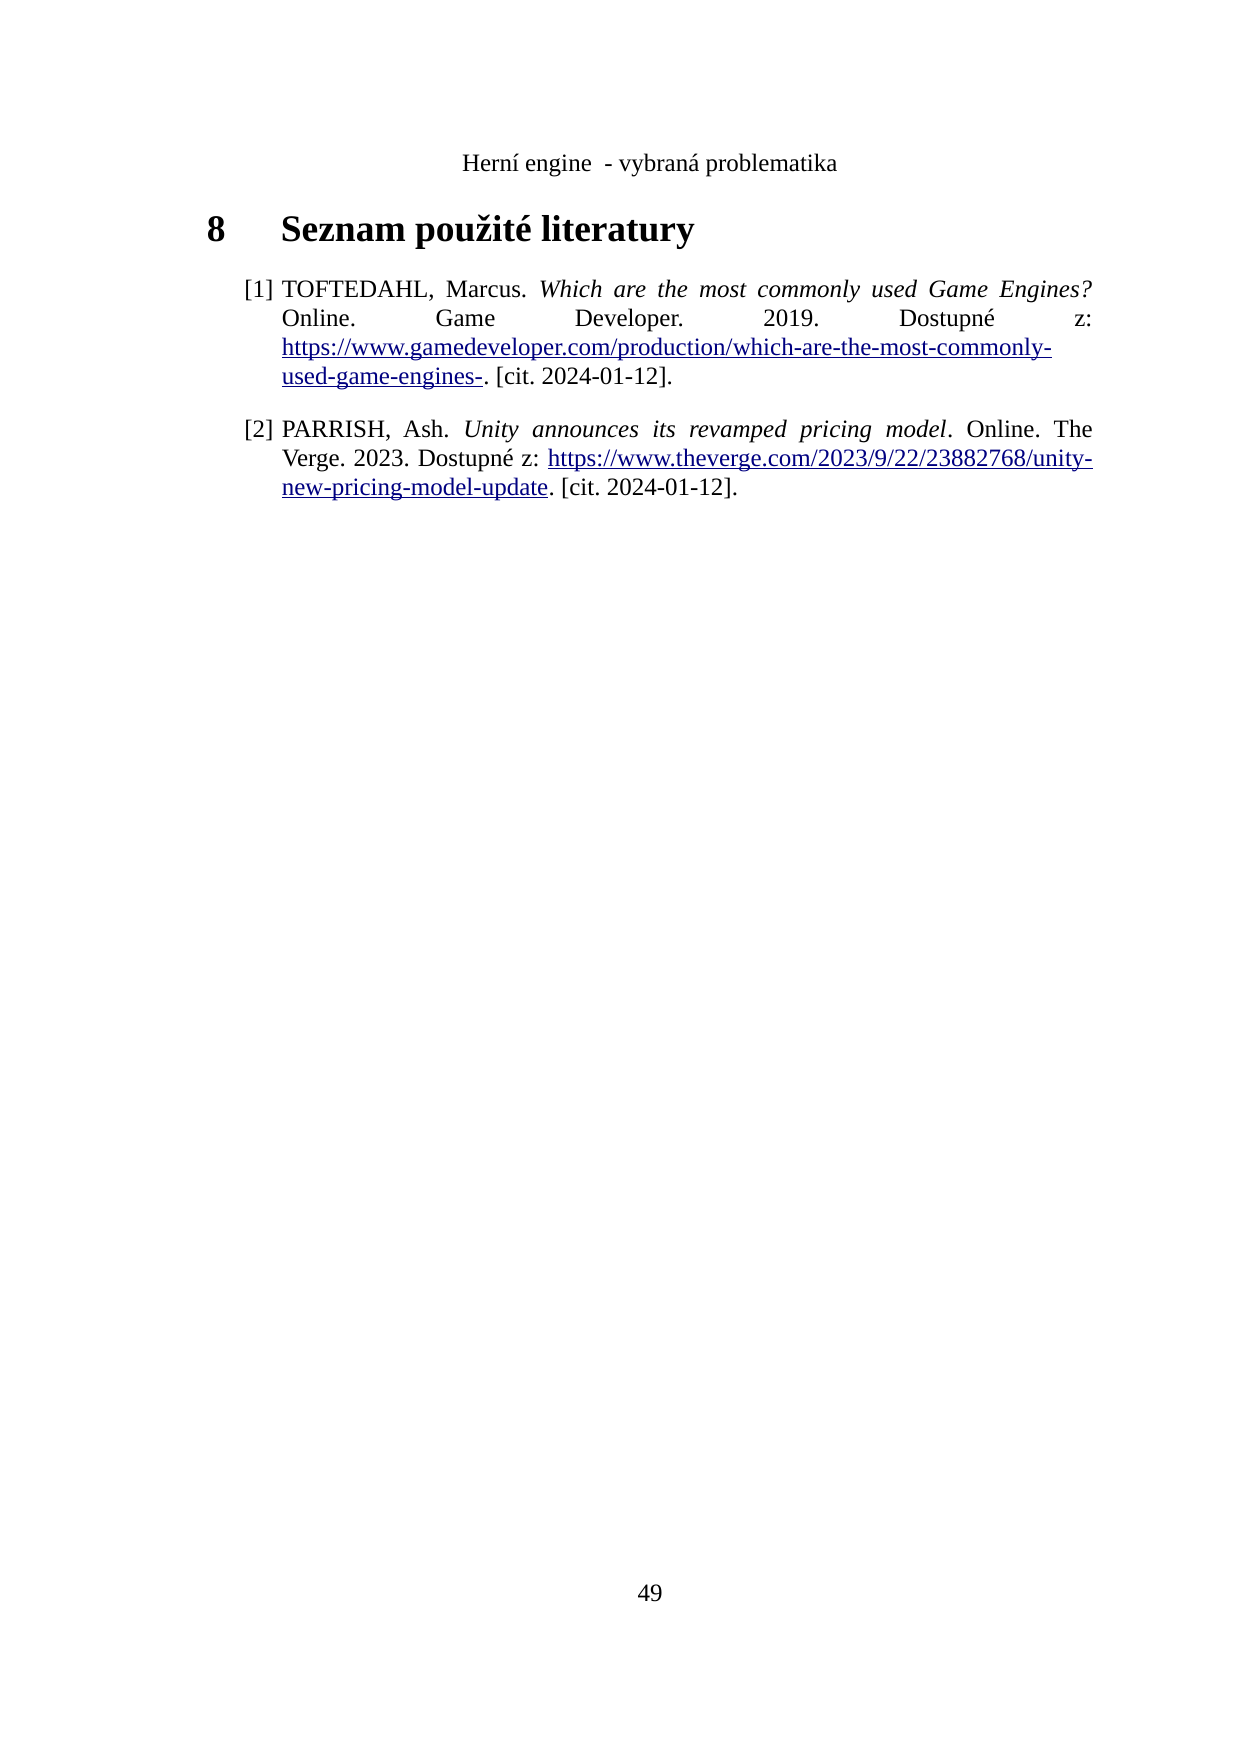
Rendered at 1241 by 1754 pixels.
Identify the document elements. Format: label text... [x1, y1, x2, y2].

list PARRISH, Ash. Unity announces its revamped pricing model. Online. The Verge. 2023. Dostupné z: https://www.theverge.com/2023/9/22/23882768/unity-new-pricing-model-update. [cit. 2024-01-12]. [244, 414, 1093, 501]
list TOFTEDAHL, Marcus. Which are the most commonly used Game Engines? Online. Game Developer. 2019. Dostupné z: https://www.gamedeveloper.com/production/which-are-the-most-commonly-used-game-engines-. [cit. 2024-01-12]. [244, 274, 1093, 389]
subtitle Seznam použité literatury [207, 207, 1093, 250]
